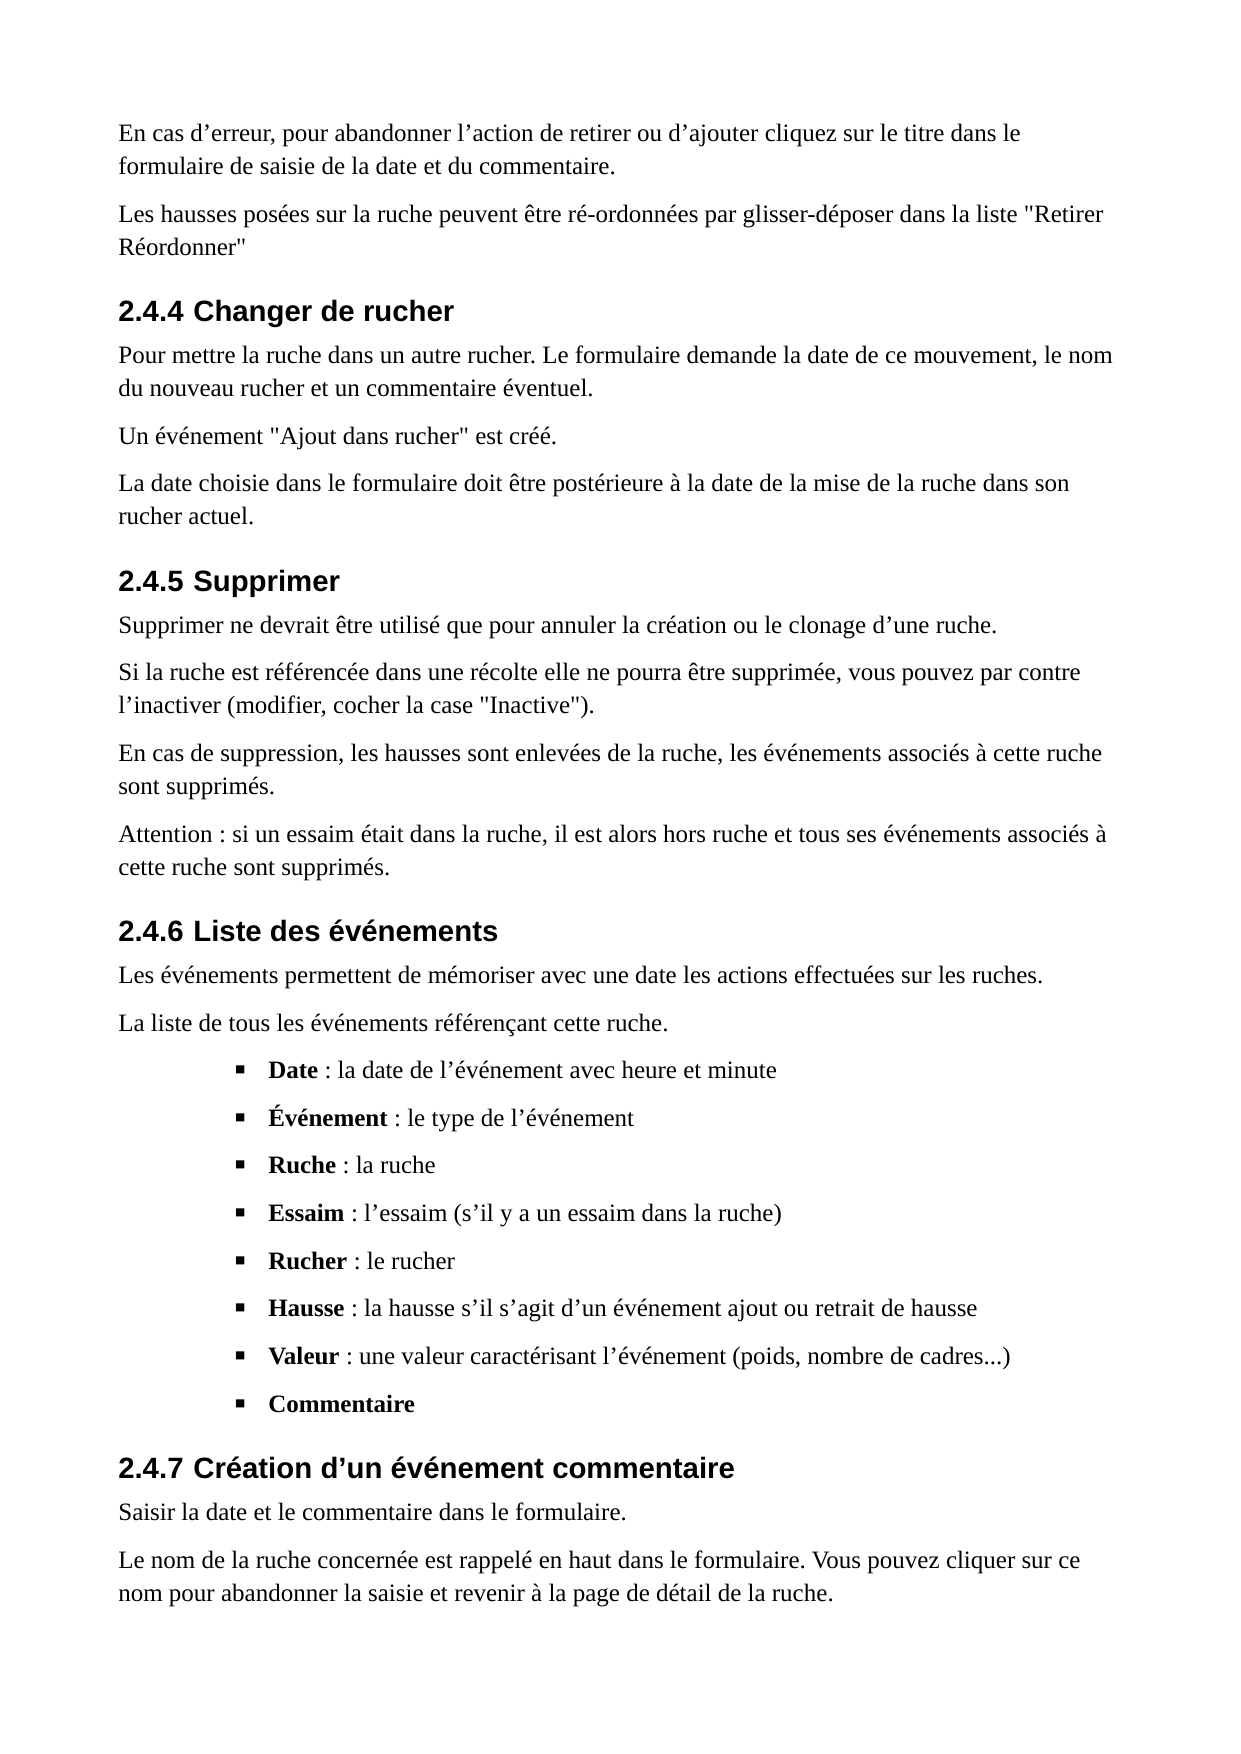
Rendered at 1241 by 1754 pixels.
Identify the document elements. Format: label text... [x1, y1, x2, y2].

subtitle Supprimer [118, 564, 1122, 597]
text Saisir la date et le commentaire dans le formulaire. [118, 1497, 1122, 1526]
text Supprimer ne devrait être utilisé que pour annuler la création ou le clonage d’une ruche. [118, 610, 1122, 639]
text Attention : si un essaim était dans la ruche, il est alors hors ruche et tous ses événements associés à cette ruche sont supprimés. [118, 819, 1122, 881]
text Le nom de la ruche concernée est rappelé en haut dans le formulaire. Vous pouvez cliquer sur ce nom pour abandonner la saisie et revenir à la page de détail de la ruche. [118, 1545, 1122, 1606]
text Si la ruche est référencée dans une récolte elle ne pourra être supprimée, vous pouvez par contre l’inactiver (modifier, cocher la case "Inactive"). [118, 657, 1122, 719]
subtitle Liste des événements [118, 914, 1122, 948]
text Un événement "Ajout dans rucher" est créé. [118, 421, 1122, 449]
list Date : la date de l’événement avec heure et minute [231, 1055, 1122, 1084]
subtitle Création d’un événement commentaire [118, 1451, 1122, 1484]
text Pour mettre la ruche dans un autre rucher. Le formulaire demande la date de ce mouvement, le nom du nouveau rucher et un commentaire éventuel. [118, 340, 1122, 402]
list Rucher : le rucher [231, 1246, 1122, 1274]
list Ruche : la ruche [231, 1151, 1122, 1179]
text La date choisie dans le formulaire doit être postérieure à la date de la mise de la ruche dans son rucher actuel. [118, 468, 1122, 530]
text En cas de suppression, les hausses sont enlevées de la ruche, les événements associés à cette ruche sont supprimés. [118, 738, 1122, 800]
list Hausse : la hausse s’il s’agit d’un événement ajout ou retrait de hausse [231, 1293, 1122, 1322]
subtitle Changer de rucher [118, 294, 1122, 328]
list Essaim : l’essaim (s’il y a un essaim dans la ruche) [231, 1198, 1122, 1227]
text En cas d’erreur, pour abandonner l’action de retirer ou d’ajouter cliquez sur le titre dans le formulaire de saisie de la date et du commentaire. [118, 118, 1122, 180]
list Valeur : une valeur caractérisant l’événement (poids, nombre de cadres...) [231, 1341, 1122, 1370]
list Commentaire [231, 1389, 1122, 1417]
list Événement : le type de l’événement [231, 1103, 1122, 1132]
text La liste de tous les événements référençant cette ruche. [118, 1008, 1122, 1037]
text Les hausses posées sur la ruche peuvent être ré-ordonnées par glisser-déposer dans la liste "Retirer Réordonner" [118, 199, 1122, 261]
text Les événements permettent de mémoriser avec une date les actions effectuées sur les ruches. [118, 960, 1122, 989]
